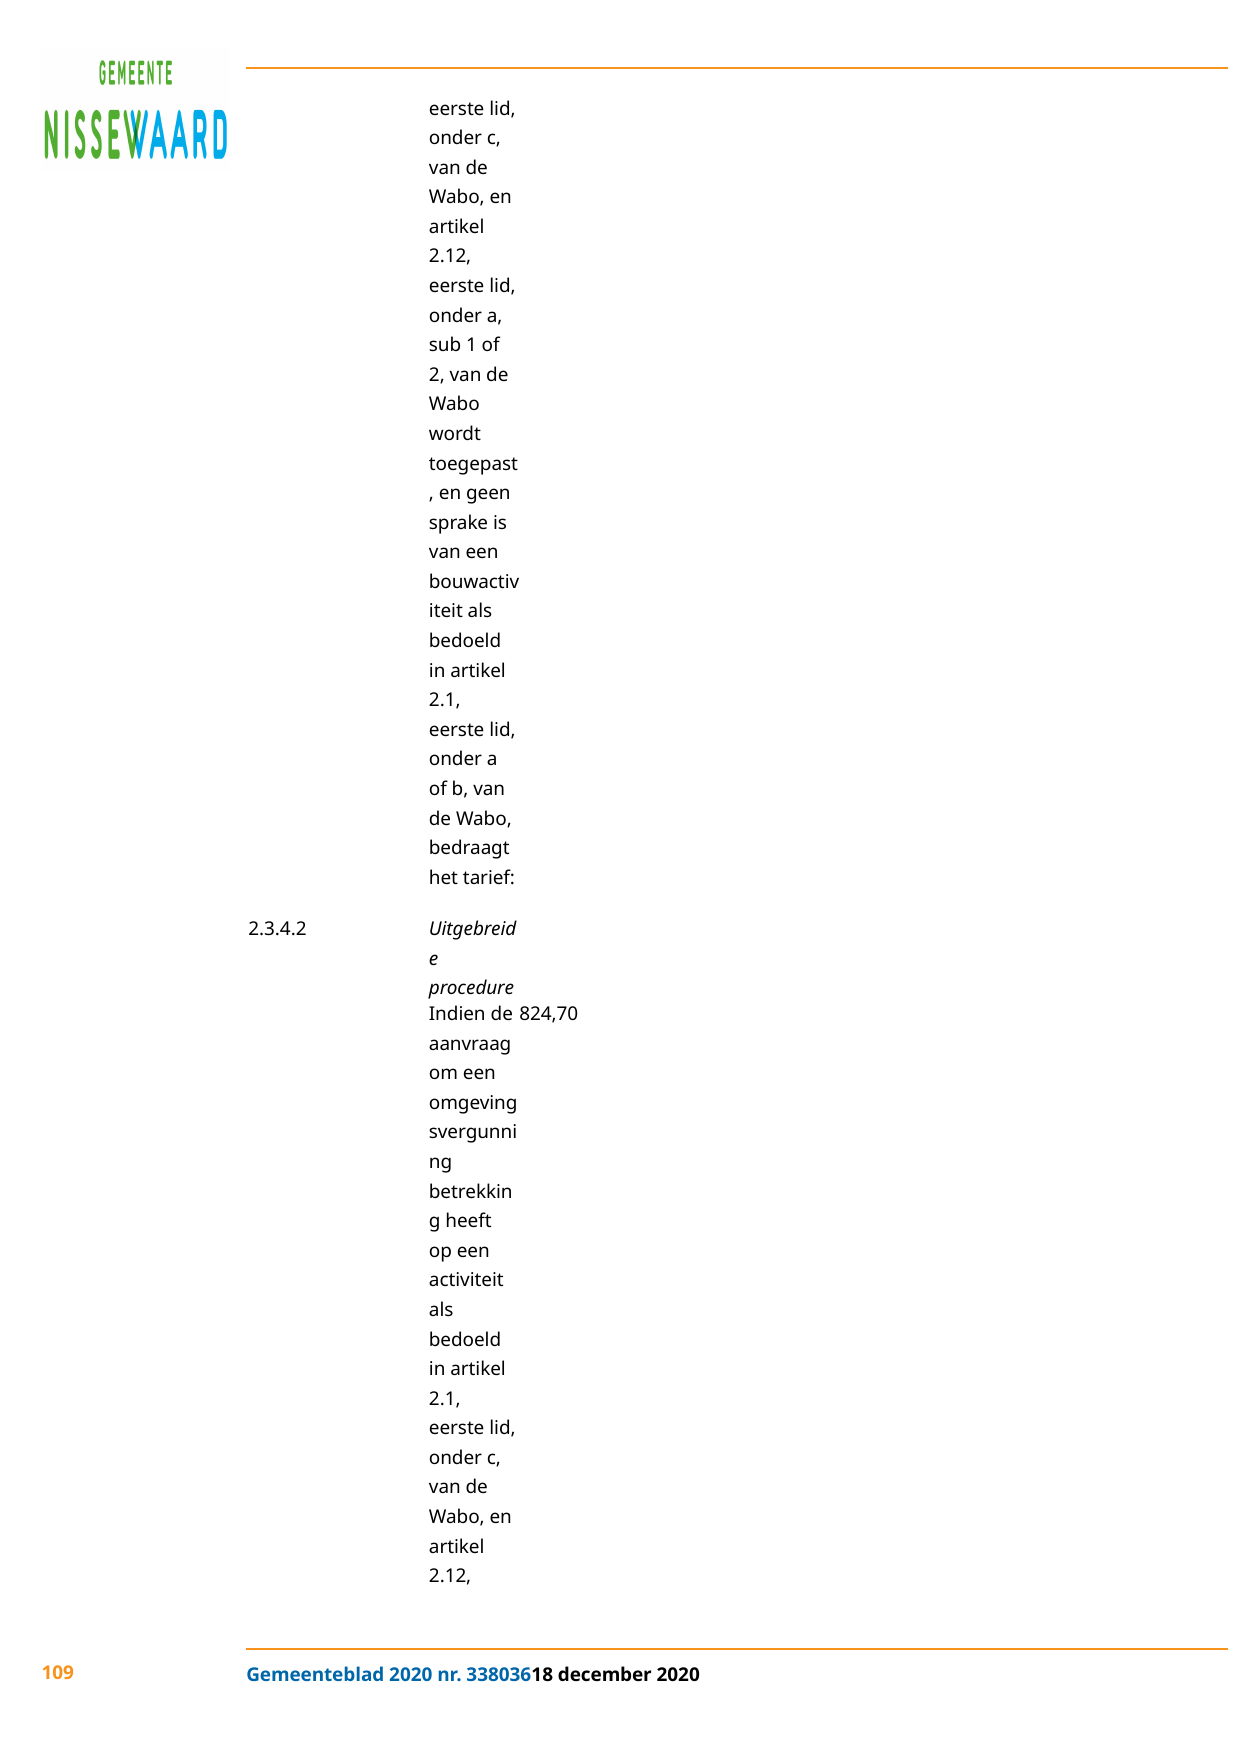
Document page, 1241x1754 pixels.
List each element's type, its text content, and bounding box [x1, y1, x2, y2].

table_cell eerste lid, onder c, van de Wabo, en artikel 2.12, eerste lid, onder a, sub 1 of 2, van de Wabo wordt toegepast, en geen sprake is van een bouwactiviteit als bedoeld in artikel 2.1, eerste lid, onder a of b, van de Wabo, bedraagt het tarief: [429, 95, 519, 890]
table_cell [519, 95, 609, 890]
picture [41, 47, 231, 172]
table_cell [248, 95, 338, 890]
table_cell [248, 890, 338, 915]
table_cell [338, 915, 429, 1000]
table_cell 2.3.4.2 [248, 915, 338, 1000]
table_cell 824,70 [519, 1000, 609, 1588]
table_cell [519, 915, 609, 1000]
table_cell Uitgebreide procedure [429, 915, 519, 1000]
table_cell [429, 890, 519, 915]
table_cell Indien de aanvraag om een omgevingsvergunning betrekking heeft op een activiteit als bedoeld in artikel 2.1, eerste lid, onder c, van de Wabo, en artikel 2.12, [429, 1000, 519, 1588]
table_cell [519, 890, 609, 915]
table_cell [338, 95, 429, 890]
table_cell [338, 890, 429, 915]
table_cell [338, 1000, 429, 1588]
table_cell [248, 1000, 338, 1588]
